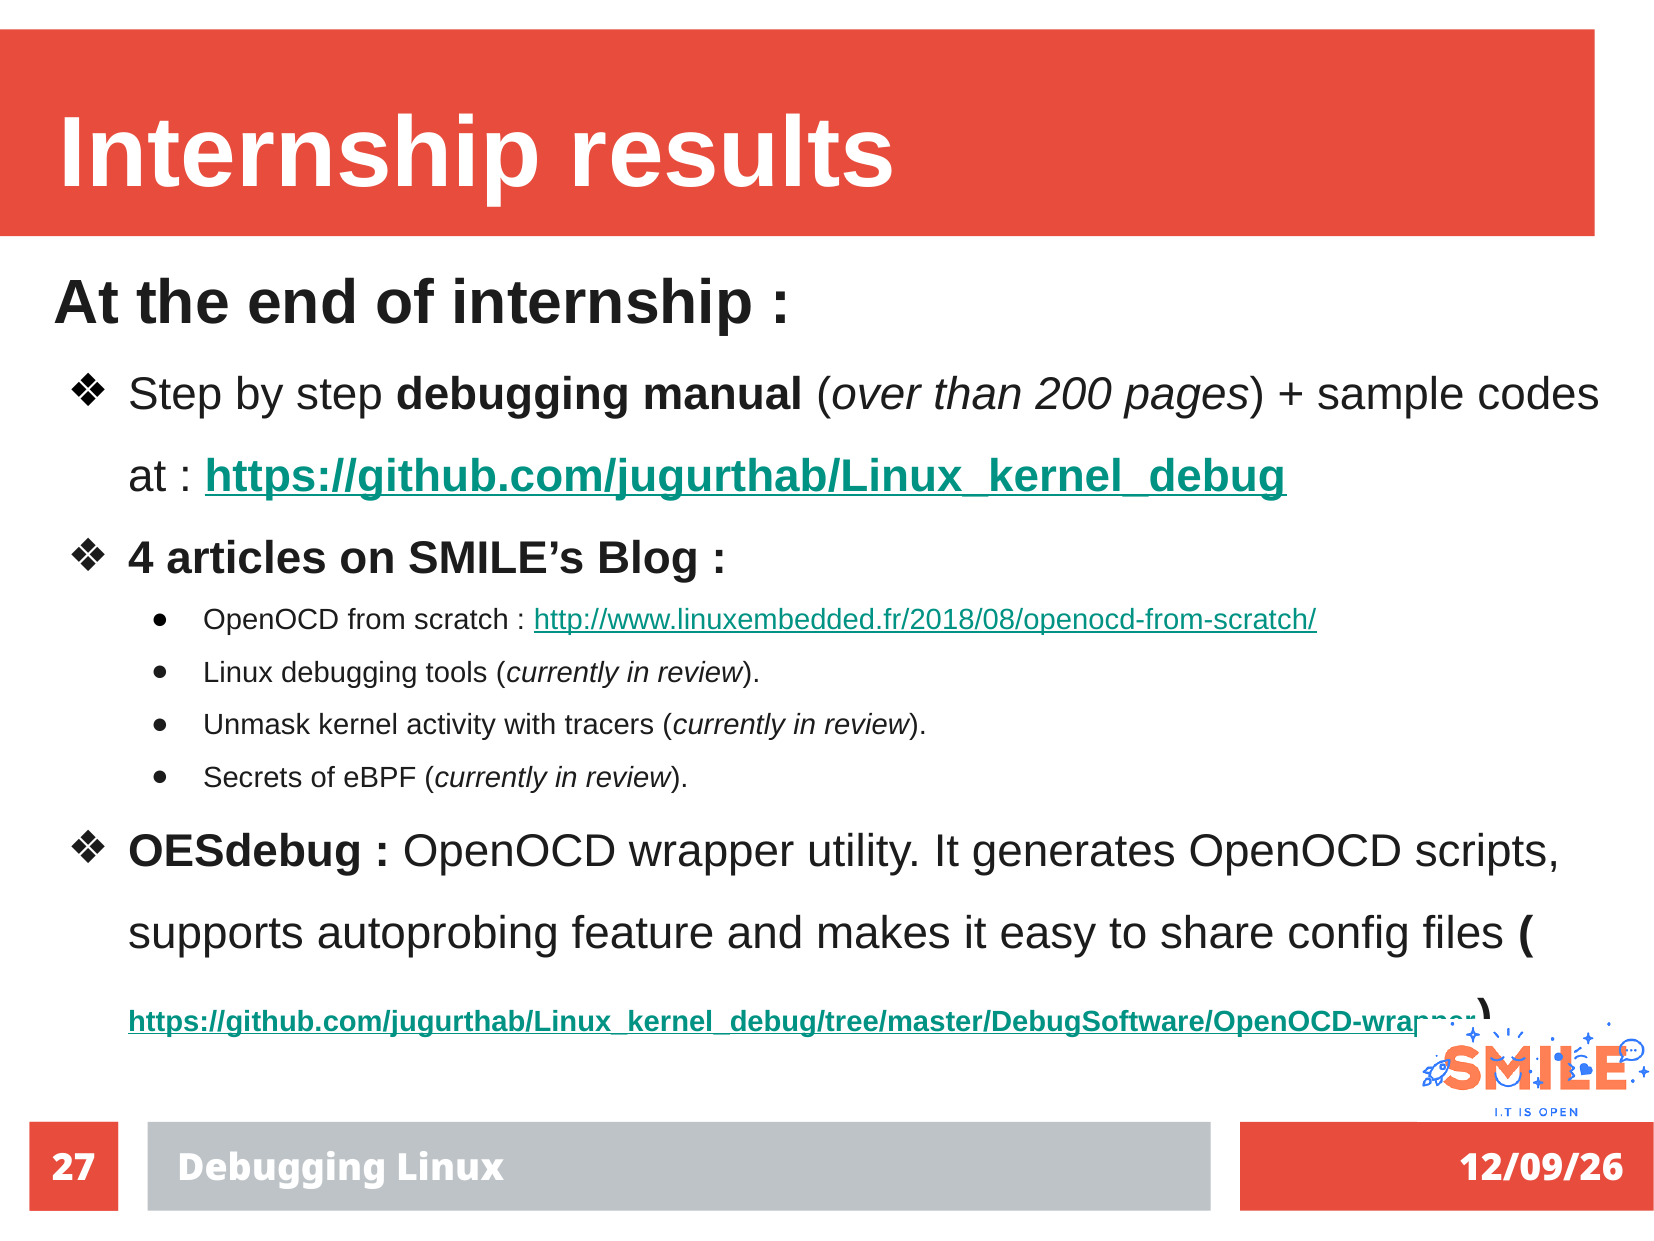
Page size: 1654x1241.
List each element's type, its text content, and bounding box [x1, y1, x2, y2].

text_box At the end of internship : Step by step debugging manual (over than 200 pages) + sample codes at : https://github.com/jugurthab/Linux_kernel_debug 4 articles on SMILE’s Blog : OpenOCD from scratch : http://www.linuxembedded.fr/2018/08/openocd-from-scratch/ Linux debugging tools (currently in review). Unmask kernel activity with tracers (currently in review). Secrets of eBPF (currently in review). OESdebug : OpenOCD wrapper utility. It generates OpenOCD scripts, supports autoprobing feature and makes it easy to share config files (https://github.com/jugurthab/Linux_kernel_debug/tree/master/DebugSoftware/OpenOCD-wrapper) [53, 223, 1601, 992]
picture [1417, 1019, 1653, 1122]
text_box Internship results [58, 58, 1595, 207]
text_box Internship results [501, 142, 523, 178]
